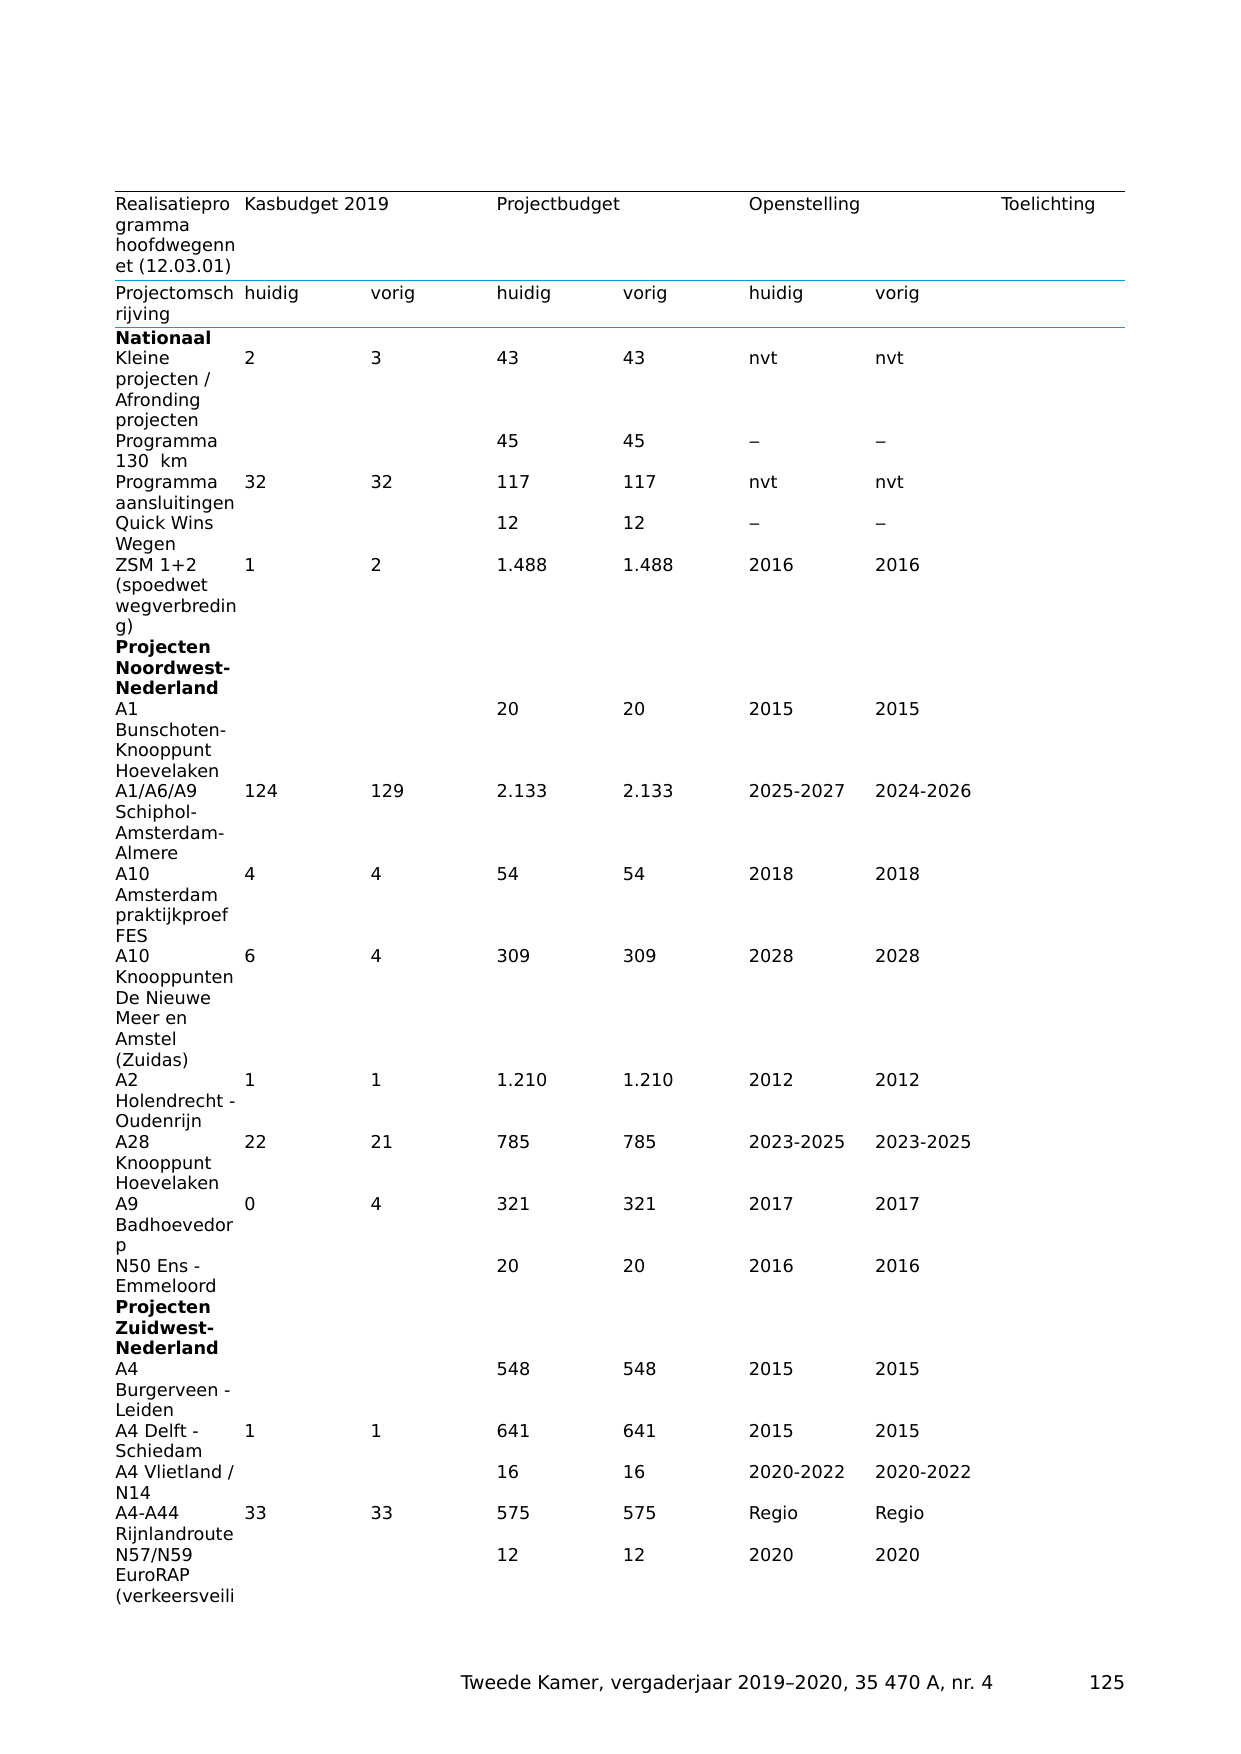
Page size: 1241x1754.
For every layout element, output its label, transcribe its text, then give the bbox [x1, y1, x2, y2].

table_cell 117 [494, 472, 620, 513]
table_cell ‒ [746, 431, 872, 472]
table_cell 0 [241, 1194, 367, 1256]
table_cell Regio [872, 1503, 998, 1544]
table_cell [998, 1297, 1125, 1359]
table_cell 785 [494, 1132, 620, 1194]
table_cell [368, 699, 493, 781]
table_cell 2020-2022 [872, 1462, 998, 1503]
table_cell 4 [368, 1194, 493, 1256]
table_cell [368, 513, 493, 554]
table_cell 54 [494, 864, 620, 946]
table_cell A1 Bunschoten-Knooppunt Hoevelaken [115, 699, 241, 781]
table_cell 12 [620, 513, 746, 554]
table_cell Projecten Zuidwest-Nederland [115, 1297, 241, 1359]
table_cell 575 [620, 1503, 746, 1544]
table_cell 2028 [746, 946, 872, 1070]
table_cell 2015 [746, 1359, 872, 1421]
table_cell [998, 699, 1125, 781]
table_cell A4 Vlietland / N14 [115, 1462, 241, 1503]
table_cell [368, 1256, 493, 1297]
table_cell 575 [494, 1503, 620, 1544]
table_cell 33 [368, 1503, 493, 1544]
table_cell 4 [368, 864, 493, 946]
table_cell [998, 513, 1125, 554]
table_cell Kleine projecten / Afronding projecten [115, 348, 241, 431]
table_cell huidig [241, 281, 367, 327]
table_cell 2017 [872, 1194, 998, 1256]
table_cell [368, 328, 493, 348]
table_cell [241, 513, 367, 554]
table_cell 1 [368, 1421, 493, 1462]
table_cell [620, 1297, 746, 1359]
table_cell 124 [241, 781, 367, 864]
table_cell 321 [620, 1194, 746, 1256]
table_cell [998, 1070, 1125, 1132]
table_cell 2015 [746, 1421, 872, 1462]
table_cell A2 Holendrecht - Oudenrijn [115, 1070, 241, 1132]
table_cell 2024-2026 [872, 781, 998, 864]
table_cell 2020-2022 [746, 1462, 872, 1503]
table_cell 2 [241, 348, 367, 431]
table_cell [494, 1297, 620, 1359]
table_cell [620, 637, 746, 699]
table_cell N57/N59 EuroRAP (verkeersveili [115, 1545, 241, 1606]
table_cell 1.488 [494, 555, 620, 637]
table_cell 309 [620, 946, 746, 1070]
table_cell [998, 946, 1125, 1070]
table_cell vorig [368, 281, 493, 327]
table_cell Projecten Noordwest-Nederland [115, 637, 241, 699]
table_cell [998, 1194, 1125, 1256]
table_cell 2015 [872, 1421, 998, 1462]
table_cell 2018 [872, 864, 998, 946]
table_cell 4 [241, 864, 367, 946]
table_cell ‒ [872, 513, 998, 554]
table_cell ‒ [746, 513, 872, 554]
table_cell [241, 699, 367, 781]
table_cell [746, 328, 872, 348]
table_cell [241, 328, 367, 348]
table_cell 45 [620, 431, 746, 472]
table_cell 16 [620, 1462, 746, 1503]
table_cell 2028 [872, 946, 998, 1070]
table_cell [998, 781, 1125, 864]
table_cell [998, 864, 1125, 946]
table_cell 22 [241, 1132, 367, 1194]
table_cell 2016 [872, 555, 998, 637]
table_cell 12 [494, 513, 620, 554]
table_cell Nationaal [115, 328, 241, 348]
table_cell 2023-2025 [872, 1132, 998, 1194]
table_cell 32 [368, 472, 493, 513]
table_cell 785 [620, 1132, 746, 1194]
table_cell 33 [241, 1503, 367, 1544]
table_cell [746, 1297, 872, 1359]
table_cell A10 Amsterdam praktijkproef FES [115, 864, 241, 946]
table_cell 2025-2027 [746, 781, 872, 864]
table_cell [494, 637, 620, 699]
table_cell [998, 1545, 1125, 1606]
table_cell [368, 637, 493, 699]
table_cell [998, 637, 1125, 699]
table_cell [998, 1503, 1125, 1544]
table_cell [241, 1256, 367, 1297]
table_cell 12 [620, 1545, 746, 1606]
table_cell 2016 [872, 1256, 998, 1297]
table_cell 2.133 [620, 781, 746, 864]
table_cell 21 [368, 1132, 493, 1194]
table_cell Projectomschrijving [115, 281, 241, 327]
table_cell ZSM 1+2 (spoedwet wegverbreding) [115, 555, 241, 637]
table_cell 548 [620, 1359, 746, 1421]
table_cell 20 [494, 699, 620, 781]
table_cell 2012 [746, 1070, 872, 1132]
table_cell A28 Knooppunt Hoevelaken [115, 1132, 241, 1194]
table_cell huidig [746, 281, 872, 327]
table_cell 2015 [872, 1359, 998, 1421]
table_header Realisatieprogramma hoofdwegennet (12.03.01) [115, 192, 241, 279]
table_cell 1.488 [620, 555, 746, 637]
table_cell 117 [620, 472, 746, 513]
table_cell [241, 637, 367, 699]
table_cell ‒ [872, 431, 998, 472]
table_cell 1.210 [620, 1070, 746, 1132]
table_cell Quick Wins Wegen [115, 513, 241, 554]
table_cell N50 Ens - Emmeloord [115, 1256, 241, 1297]
table_cell 4 [368, 946, 493, 1070]
table_cell A4-A44 Rijnlandroute [115, 1503, 241, 1544]
table_cell Programma 130 km [115, 431, 241, 472]
table_cell 43 [620, 348, 746, 431]
table_cell vorig [872, 281, 998, 327]
table_cell [241, 1297, 367, 1359]
table_cell 321 [494, 1194, 620, 1256]
table_cell 2017 [746, 1194, 872, 1256]
table_cell [998, 1132, 1125, 1194]
table_cell [872, 1297, 998, 1359]
table_cell [998, 1421, 1125, 1462]
table_cell [998, 431, 1125, 472]
table_cell [368, 431, 493, 472]
table_cell 16 [494, 1462, 620, 1503]
table_cell 2016 [746, 555, 872, 637]
table_cell 12 [494, 1545, 620, 1606]
table_cell 1 [241, 1070, 367, 1132]
table_cell 641 [494, 1421, 620, 1462]
table_cell A4 Burgerveen - Leiden [115, 1359, 241, 1421]
table_cell [620, 328, 746, 348]
table_cell vorig [620, 281, 746, 327]
table_cell [746, 637, 872, 699]
table_cell Regio [746, 1503, 872, 1544]
table_cell [241, 431, 367, 472]
table_cell [494, 328, 620, 348]
table_cell 548 [494, 1359, 620, 1421]
table_cell nvt [872, 348, 998, 431]
table_cell nvt [746, 348, 872, 431]
table_cell Programma aansluitingen [115, 472, 241, 513]
table_cell 2 [368, 555, 493, 637]
table_cell [998, 1256, 1125, 1297]
table_cell 43 [494, 348, 620, 431]
table_cell 1 [241, 555, 367, 637]
table_cell [998, 1462, 1125, 1503]
table_cell 1 [241, 1421, 367, 1462]
table_cell [368, 1462, 493, 1503]
table_cell [872, 328, 998, 348]
table_cell nvt [872, 472, 998, 513]
table_cell 129 [368, 781, 493, 864]
table_cell nvt [746, 472, 872, 513]
table_cell 32 [241, 472, 367, 513]
table_cell [368, 1545, 493, 1606]
table_cell 54 [620, 864, 746, 946]
table_cell 3 [368, 348, 493, 431]
table_cell [998, 555, 1125, 637]
table_cell huidig [494, 281, 620, 327]
table_header Openstelling [746, 192, 998, 279]
table_cell [998, 472, 1125, 513]
table_cell 2018 [746, 864, 872, 946]
table_cell 20 [494, 1256, 620, 1297]
table_cell 20 [620, 1256, 746, 1297]
table_header Kasbudget 2019 [241, 192, 493, 279]
table_cell A4 Delft - Schiedam [115, 1421, 241, 1462]
table_cell 2.133 [494, 781, 620, 864]
table_cell [368, 1359, 493, 1421]
table_cell [241, 1462, 367, 1503]
table_cell A9 Badhoevedorp [115, 1194, 241, 1256]
table_cell 2016 [746, 1256, 872, 1297]
table_cell 2020 [872, 1545, 998, 1606]
table_cell 45 [494, 431, 620, 472]
table_header Projectbudget [494, 192, 746, 279]
table_cell 309 [494, 946, 620, 1070]
table_cell [998, 281, 1125, 327]
table_cell 2015 [746, 699, 872, 781]
table_cell [998, 1359, 1125, 1421]
table_cell A10 Knooppunten De Nieuwe Meer en Amstel (Zuidas) [115, 946, 241, 1070]
table_cell 2020 [746, 1545, 872, 1606]
table_cell A1/A6/A9 Schiphol-Amsterdam-Almere [115, 781, 241, 864]
table_cell [998, 348, 1125, 431]
table_cell 2012 [872, 1070, 998, 1132]
table_cell 1 [368, 1070, 493, 1132]
table_cell 6 [241, 946, 367, 1070]
table_cell 1.210 [494, 1070, 620, 1132]
table_cell 2015 [872, 699, 998, 781]
table_cell 641 [620, 1421, 746, 1462]
table_cell 20 [620, 699, 746, 781]
table_cell [998, 328, 1125, 348]
table_cell 2023-2025 [746, 1132, 872, 1194]
table_cell [872, 637, 998, 699]
table_cell [241, 1359, 367, 1421]
table_cell [368, 1297, 493, 1359]
table_header Toelichting [998, 192, 1125, 279]
table_cell [241, 1545, 367, 1606]
